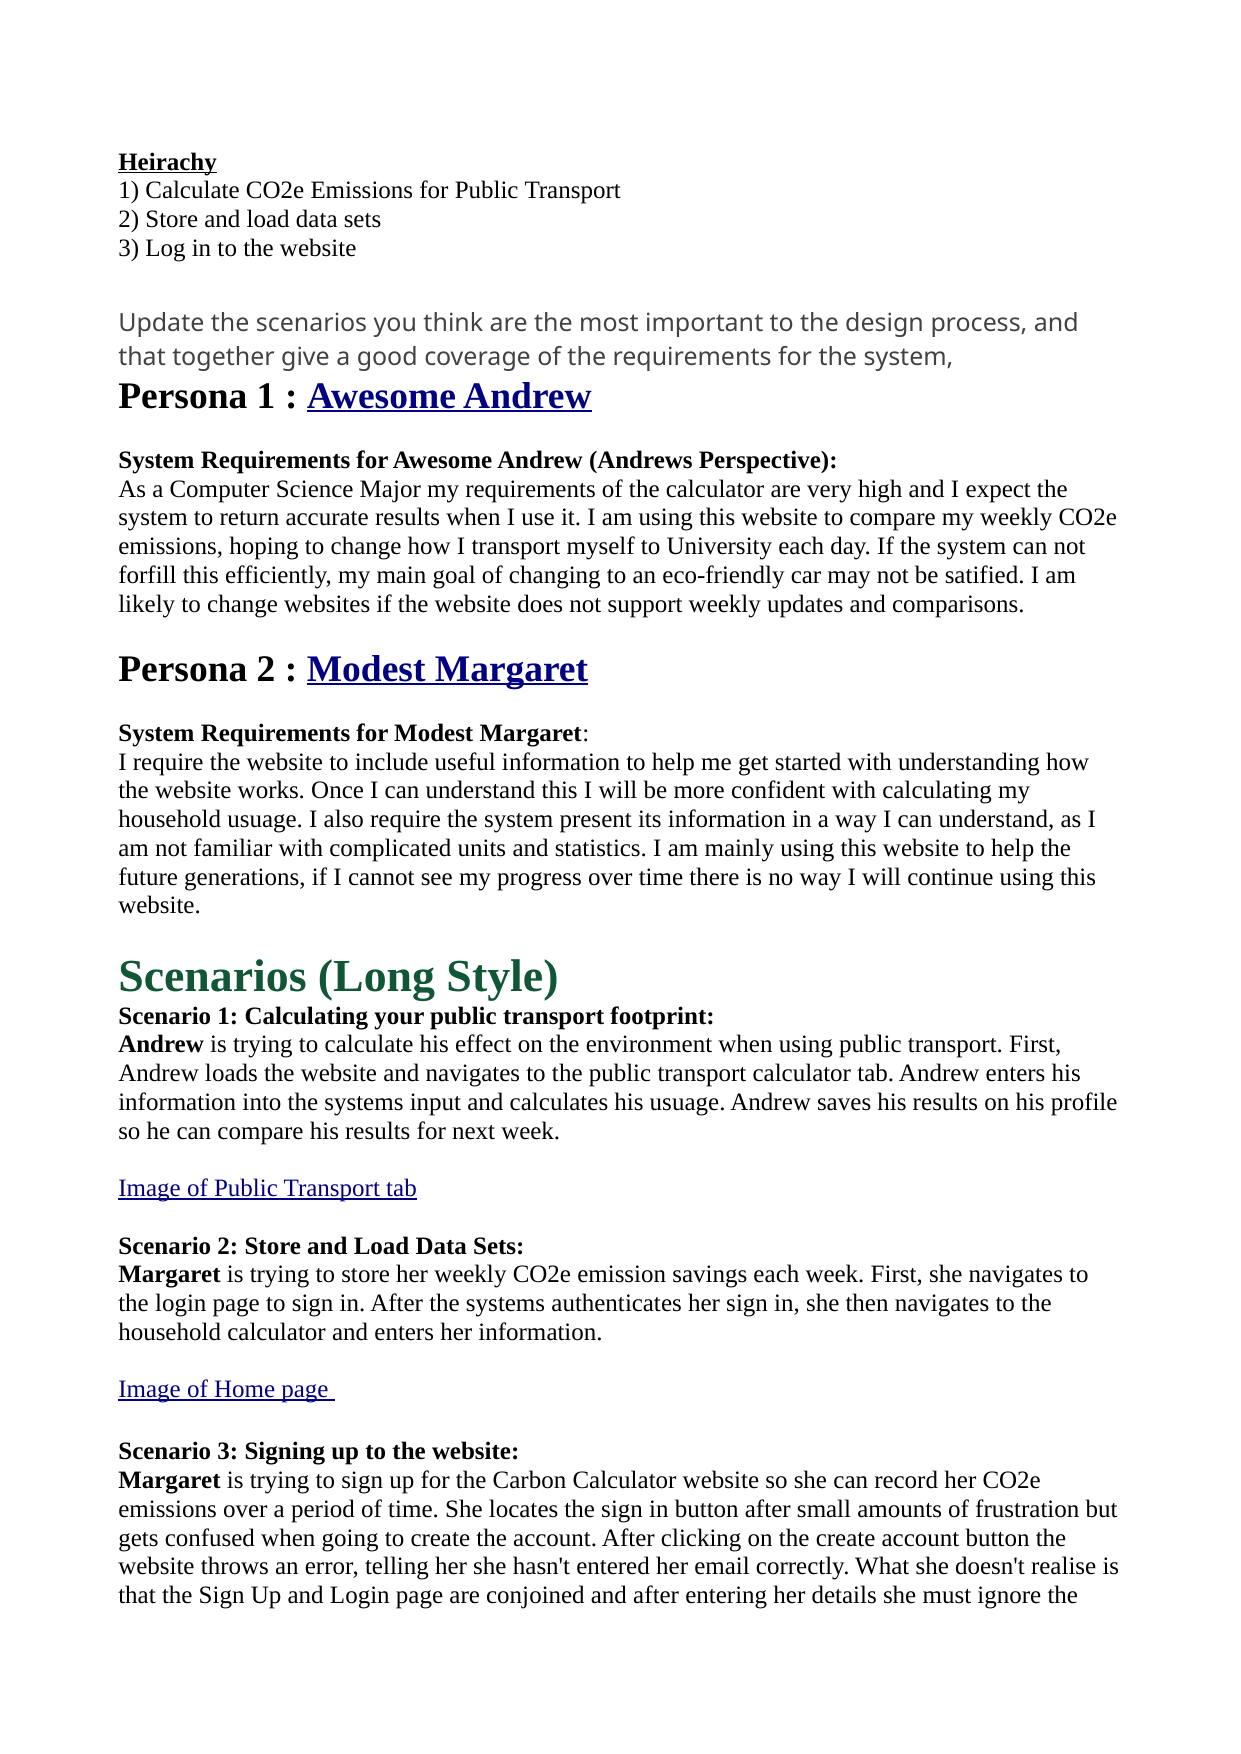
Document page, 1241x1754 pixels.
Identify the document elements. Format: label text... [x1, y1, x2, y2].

text System Requirements for Awesome Andrew (Andrews Perspective): [118, 445, 1122, 474]
text Persona 2 : Modest Margaret [118, 646, 1122, 689]
text Persona 1 : Awesome Andrew [118, 373, 1122, 416]
text As a Computer Science Major my requirements of the calculator are very high and I expect the system to return accurate results when I use it. I am using this website to compare my weekly CO2e emissions, hoping to change how I transport myself to University each day. If the system can not forfill this efficiently, my main goal of changing to an eco-friendly car may not be satified. I am likely to change websites if the website does not support weekly updates and comparisons. [118, 474, 1122, 617]
text Image of Public Transport tab [118, 1173, 1122, 1202]
text Image of Home page [118, 1374, 1122, 1403]
text Scenario 3: Signing up to the website: [118, 1436, 1122, 1465]
text Update the scenarios you think are the most important to the design process, and that together give a good coverage of the requirements for the system, [118, 305, 1122, 373]
text 2) Store and load data sets [118, 204, 1122, 233]
text Scenario 2: Store and Load Data Sets: [118, 1231, 1122, 1259]
text 3) Log in to the website [118, 233, 1122, 262]
text Heirachy [118, 147, 1122, 176]
text System Requirements for Modest Margaret: [118, 718, 1122, 747]
text Margaret is trying to store her weekly CO2e emission savings each week. First, she navigates to the login page to sign in. After the systems authenticates her sign in, she then navigates to the household calculator and enters her information. [118, 1259, 1122, 1346]
text Andrew is trying to calculate his effect on the environment when using public transport. First, Andrew loads the website and navigates to the public transport calculator tab. Andrew enters his information into the systems input and calculates his usuage. Andrew saves his results on his profile so he can compare his results for next week. [118, 1029, 1122, 1144]
text Margaret is trying to sign up for the Carbon Calculator website so she can record her CO2e emissions over a period of time. She locates the sign in button after small amounts of frustration but gets confused when going to create the account. After clicking on the create account button the website throws an error, telling her she hasn't entered her email correctly. What she doesn't realise is that the Sign Up and Login page are conjoined and after entering her details she must ignore the [118, 1465, 1122, 1609]
text Scenario 1: Calculating your public transport footprint: [118, 1001, 1122, 1029]
text I require the website to include useful information to help me get started with understanding how the website works. Once I can understand this I will be more confident with calculating my household usuage. I also require the system present its information in a way I can understand, as I am not familiar with complicated units and statistics. I am mainly using this website to help the future generations, if I cannot see my progress over time there is no way I will continue using this website. [118, 747, 1122, 919]
text 1) Calculate CO2e Emissions for Public Transport [118, 176, 1122, 204]
subtitle Scenarios (Long Style) [118, 948, 1122, 1001]
